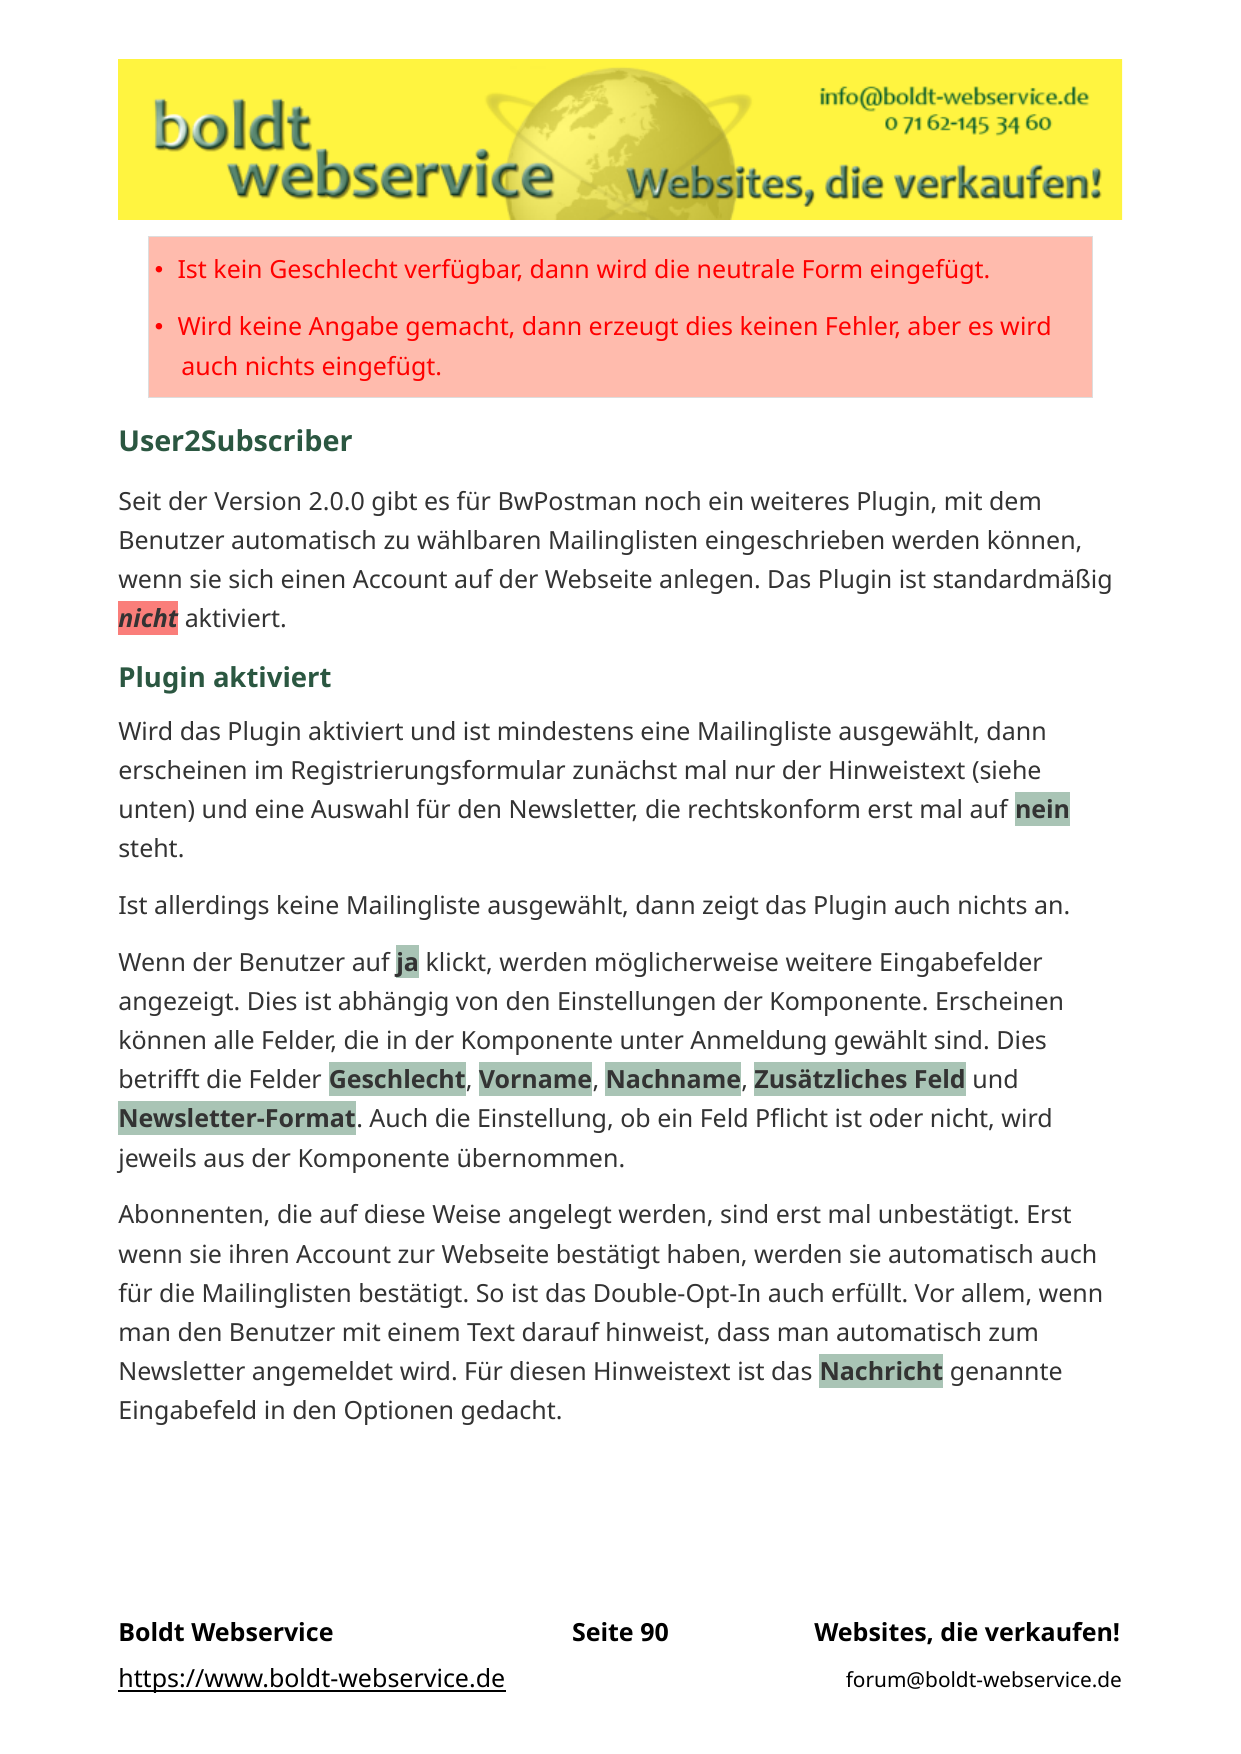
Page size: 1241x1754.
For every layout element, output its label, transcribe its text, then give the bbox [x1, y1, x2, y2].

text Seit der Version 2.0.0 gibt es für BwPostman noch ein weiteres Plugin, mit dem Benutzer automatisch zu wählbaren Mailinglisten eingeschrieben werden können, wenn sie sich einen Account auf der Webseite anlegen. Das Plugin ist standardmäßig nicht aktiviert. [118, 484, 1122, 635]
list Ist kein Geschlecht verfügbar, dann wird die neutrale Form eingefügt. [149, 237, 1092, 286]
subtitle User2Subscriber [118, 421, 1122, 460]
text Wird das Plugin aktiviert und ist mindestens eine Mailingliste ausgewählt, dann erscheinen im Registrierungsformular zunächst mal nur der Hinweistext (siehe unten) und eine Auswahl für den Newsletter, die rechtskonform erst mal auf nein steht. [118, 713, 1122, 865]
text Wenn der Benutzer auf ja klickt, werden möglicherweise weitere Eingabefelder angezeigt. Dies ist abhängig von den Einstellungen der Komponente. Erscheinen können alle Felder, die in der Komponente unter Anmeldung gewählt sind. Dies betrifft die Felder Geschlecht, Vorname, Nachname, Zusätzliches Feld und Newsletter-Format. Auch die Einstellung, ob ein Feld Pflicht ist oder nicht, wird jeweils aus der Komponente übernommen. [118, 944, 1122, 1174]
text Ist allerdings keine Mailingliste ausgewählt, dann zeigt das Plugin auch nichts an. [118, 888, 1122, 922]
list Wird keine Angabe gemacht, dann erzeugt dies keinen Fehler, aber es wird auch nichts eingefügt. [149, 293, 1092, 397]
text Abonnenten, die auf diese Weise angelegt werden, sind erst mal unbestätigt. Erst wenn sie ihren Account zur Webseite bestätigt haben, werden sie automatisch auch für die Mailinglisten bestätigt. So ist das Double-Opt-In auch erfüllt. Vor allem, wenn man den Benutzer mit einem Text darauf hinweist, dass man automatisch zum Newsletter angemeldet wird. Für diesen Hinweistext ist das Nachricht genannte Eingabefeld in den Optionen gedacht. [118, 1197, 1122, 1427]
picture [118, 59, 1123, 220]
subtitle Plugin aktiviert [118, 658, 1122, 696]
